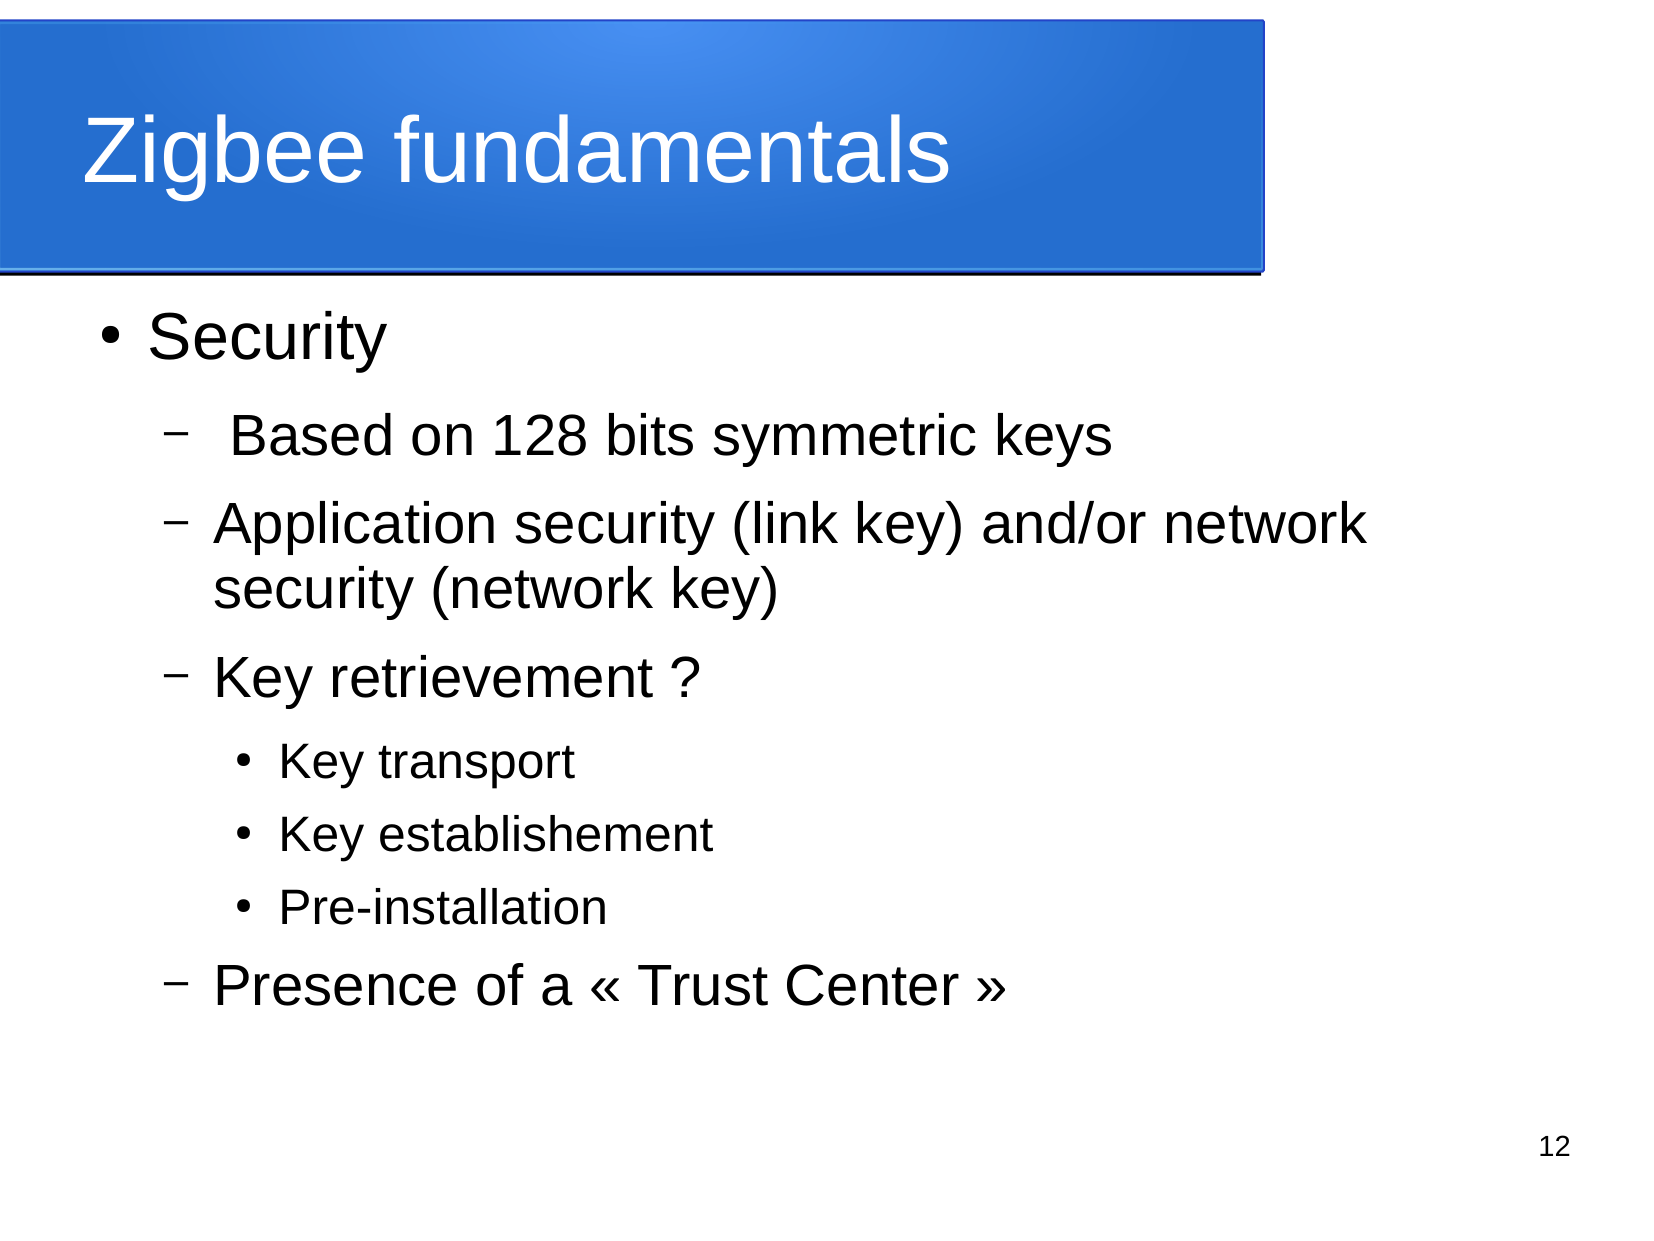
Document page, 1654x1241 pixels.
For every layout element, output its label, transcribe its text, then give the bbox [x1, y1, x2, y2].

title Zigbee fundamentals [82, 47, 1235, 252]
list Security Based on 128 bits symmetric keys Application security (link key) and/or network security (network key) Key retrievement ? Key transport Key establishement Pre-installation Presence of a « Trust Center » [82, 299, 1571, 1019]
